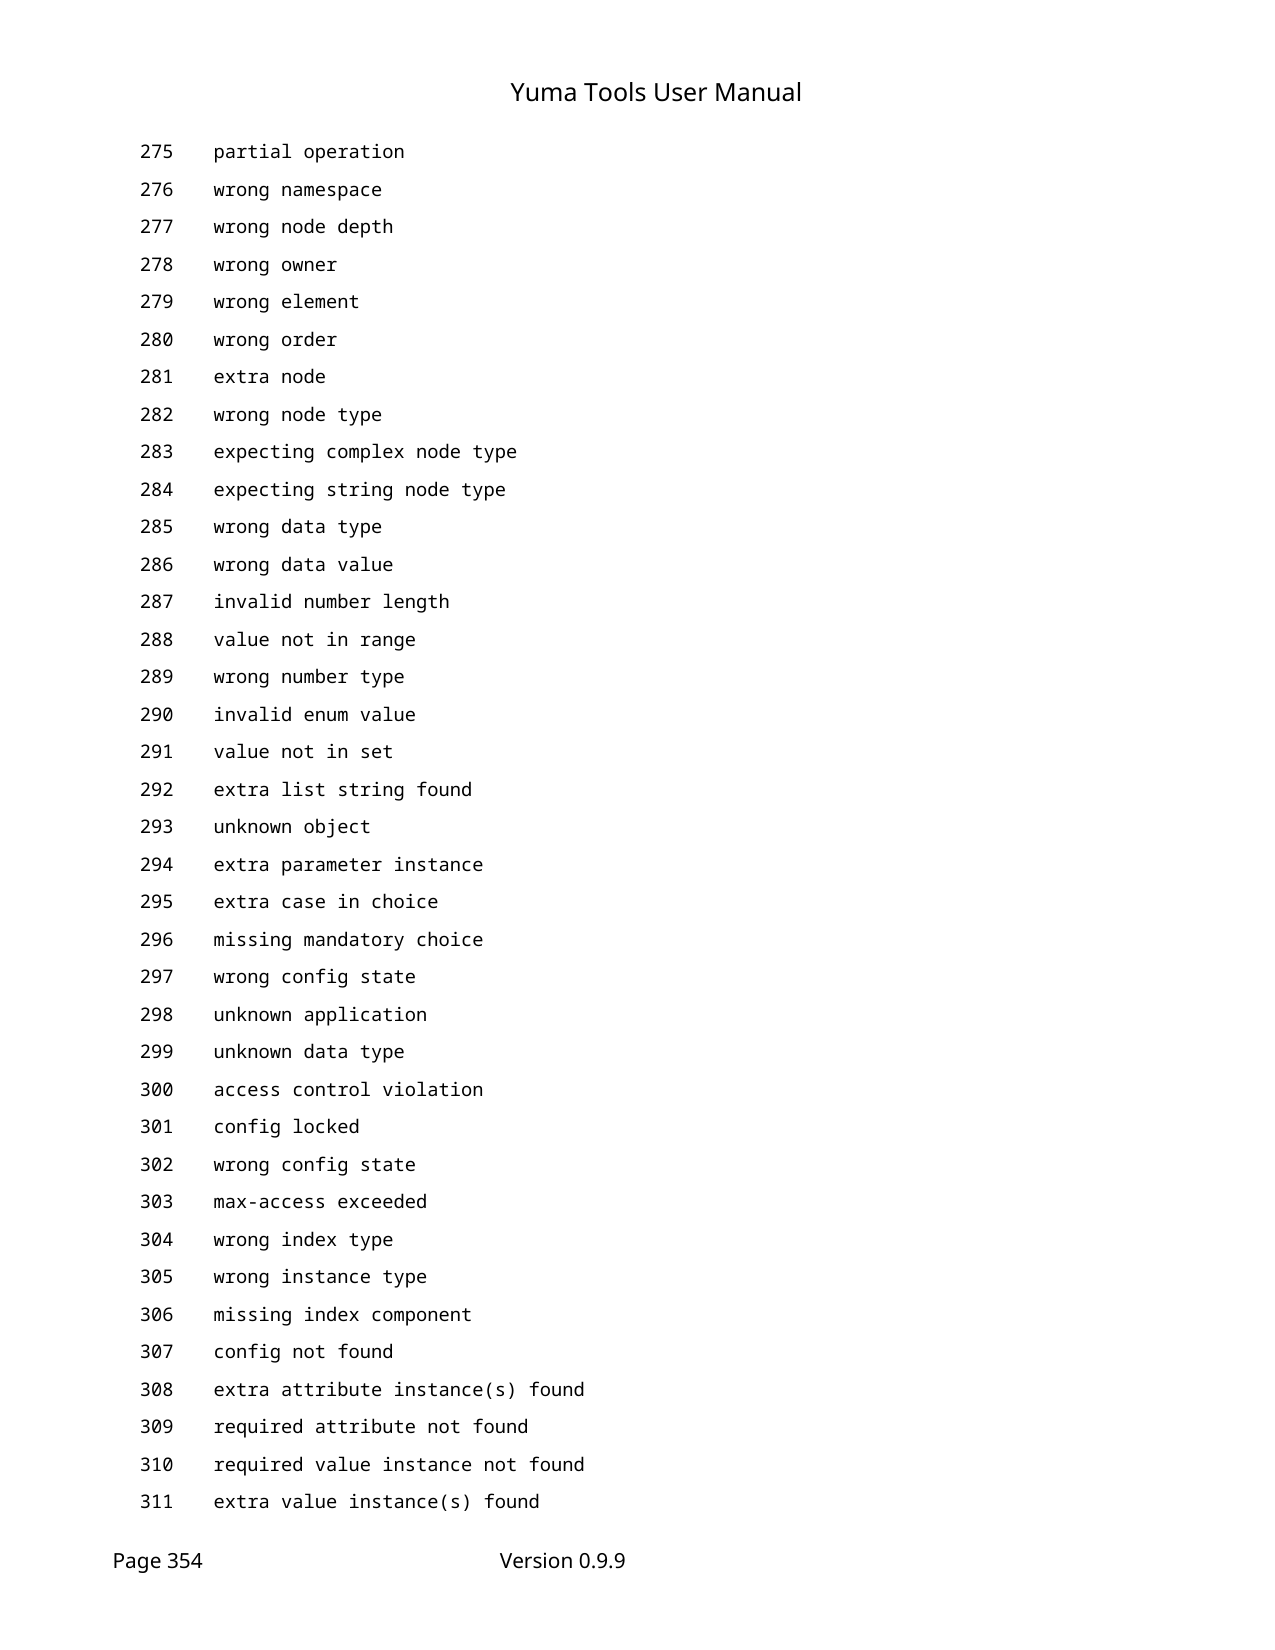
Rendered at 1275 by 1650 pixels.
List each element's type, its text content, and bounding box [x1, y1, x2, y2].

text 290 invalid enum value [139, 701, 1200, 727]
text 310 required value instance not found [139, 1451, 1200, 1477]
text 303 max-access exceeded [139, 1188, 1200, 1214]
text 289 wrong number type [139, 663, 1200, 689]
text 299 unknown data type [139, 1038, 1200, 1064]
text 280 wrong order [139, 326, 1200, 352]
text 300 access control violation [139, 1076, 1200, 1102]
text 288 value not in range [139, 626, 1200, 652]
text 278 wrong owner [139, 251, 1200, 277]
text 298 unknown application [139, 1001, 1200, 1027]
text 285 wrong data type [139, 513, 1200, 539]
text 293 unknown object [139, 813, 1200, 839]
text 287 invalid number length [139, 588, 1200, 614]
text 307 config not found [139, 1338, 1200, 1364]
text 292 extra list string found [139, 776, 1200, 802]
text 277 wrong node depth [139, 213, 1200, 239]
text 279 wrong element [139, 288, 1200, 314]
text 304 wrong index type [139, 1226, 1200, 1252]
text 309 required attribute not found [139, 1413, 1200, 1439]
text 311 extra value instance(s) found [139, 1488, 1200, 1514]
text 308 extra attribute instance(s) found [139, 1376, 1200, 1402]
text 283 expecting complex node type [139, 438, 1200, 464]
text 294 extra parameter instance [139, 851, 1200, 877]
text 305 wrong instance type [139, 1263, 1200, 1289]
text 275 partial operation [139, 138, 1200, 164]
text 276 wrong namespace [139, 176, 1200, 202]
text 296 missing mandatory choice [139, 926, 1200, 952]
text 306 missing index component [139, 1301, 1200, 1327]
text 281 extra node [139, 363, 1200, 389]
text 284 expecting string node type [139, 476, 1200, 502]
text 302 wrong config state [139, 1151, 1200, 1177]
text 297 wrong config state [139, 963, 1200, 989]
text 295 extra case in choice [139, 888, 1200, 914]
text 291 value not in set [139, 738, 1200, 764]
text 286 wrong data value [139, 551, 1200, 577]
text 282 wrong node type [139, 401, 1200, 427]
text 301 config locked [139, 1113, 1200, 1139]
